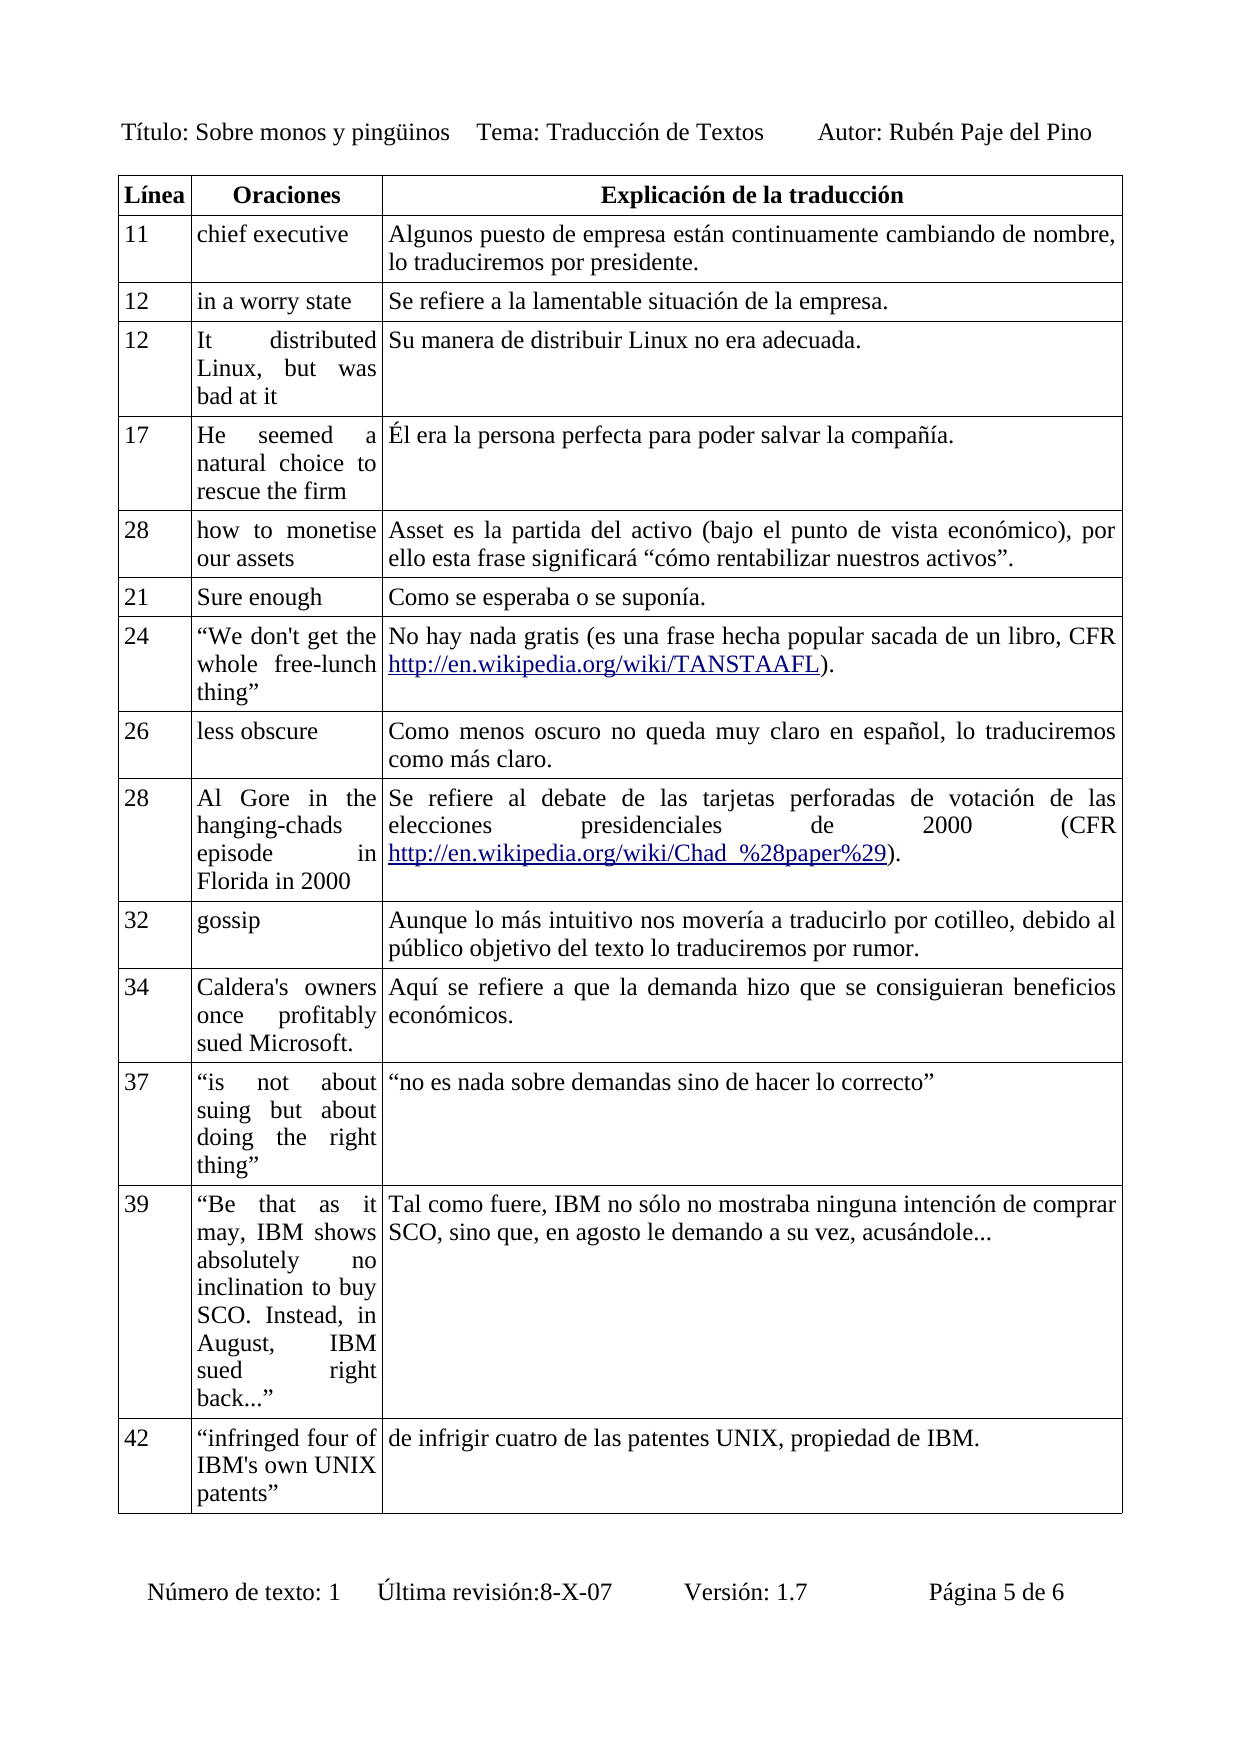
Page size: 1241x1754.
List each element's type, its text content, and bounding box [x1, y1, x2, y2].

table_cell “no es nada sobre demandas sino de hacer lo correcto” [383, 1063, 1122, 1184]
table_cell 17 [119, 417, 191, 510]
table_header Oraciones [192, 176, 382, 214]
table_cell Como se esperaba o se suponía. [383, 578, 1122, 616]
table_cell less obscure [192, 712, 382, 778]
table_cell 28 [119, 779, 191, 901]
table_cell 28 [119, 511, 191, 577]
table_cell Asset es la partida del activo (bajo el punto de vista económico), por ello esta frase significará “cómo rentabilizar nuestros activos”. [383, 511, 1122, 577]
table_cell 12 [119, 322, 191, 416]
table_cell Sure enough [192, 578, 382, 616]
table_cell Como menos oscuro no queda muy claro en español, lo traduciremos como más claro. [383, 712, 1122, 778]
table_cell It distributed Linux, but was bad at it [192, 322, 382, 416]
table_cell chief executive [192, 216, 382, 282]
table_cell Caldera's owners once profitably sued Microsoft. [192, 969, 382, 1062]
table_cell 12 [119, 283, 191, 321]
table_cell how to monetise our assets [192, 511, 382, 577]
table_cell Se refiere al debate de las tarjetas perforadas de votación de las elecciones presidenciales de 2000 (CFR http://en.wikipedia.org/wiki/Chad_%28paper%29). [383, 779, 1122, 901]
table_cell 24 [119, 617, 191, 711]
table_cell “Be that as it may, IBM shows absolutely no inclination to buy SCO. Instead, in August, IBM sued right back...” [192, 1186, 382, 1418]
table_cell 42 [119, 1419, 191, 1512]
table_cell Algunos puesto de empresa están continuamente cambiando de nombre, lo traduciremos por presidente. [383, 216, 1122, 282]
table_cell gossip [192, 902, 382, 967]
table_cell No hay nada gratis (es una frase hecha popular sacada de un libro, CFR http://en.wikipedia.org/wiki/TANSTAAFL). [383, 617, 1122, 711]
table_cell Su manera de distribuir Linux no era adecuada. [383, 322, 1122, 416]
table_cell 26 [119, 712, 191, 778]
table_cell 21 [119, 578, 191, 616]
table_cell 34 [119, 969, 191, 1062]
table_cell Él era la persona perfecta para poder salvar la compañía. [383, 417, 1122, 510]
table_cell “is not about suing but about doing the right thing” [192, 1063, 382, 1184]
table_cell de infrigir cuatro de las patentes UNIX, propiedad de IBM. [383, 1419, 1122, 1512]
table_cell Se refiere a la lamentable situación de la empresa. [383, 283, 1122, 321]
table_cell Aquí se refiere a que la demanda hizo que se consiguieran beneficios económicos. [383, 969, 1122, 1062]
table_cell in a worry state [192, 283, 382, 321]
table_cell Tal como fuere, IBM no sólo no mostraba ninguna intención de comprar SCO, sino que, en agosto le demando a su vez, acusándole... [383, 1186, 1122, 1418]
table_cell 37 [119, 1063, 191, 1184]
table_cell 32 [119, 902, 191, 967]
table_cell Al Gore in the hanging-chads episode in Florida in 2000 [192, 779, 382, 901]
table_header Explicación de la traducción [383, 176, 1122, 214]
table_cell 11 [119, 216, 191, 282]
table_cell Aunque lo más intuitivo nos movería a traducirlo por cotilleo, debido al público objetivo del texto lo traduciremos por rumor. [383, 902, 1122, 967]
table_cell He seemed a natural choice to rescue the firm [192, 417, 382, 510]
table_cell 39 [119, 1186, 191, 1418]
table_cell “infringed four of IBM's own UNIX patents” [192, 1419, 382, 1512]
table_header Línea [119, 176, 191, 214]
table_cell “We don't get the whole free-lunch thing” [192, 617, 382, 711]
